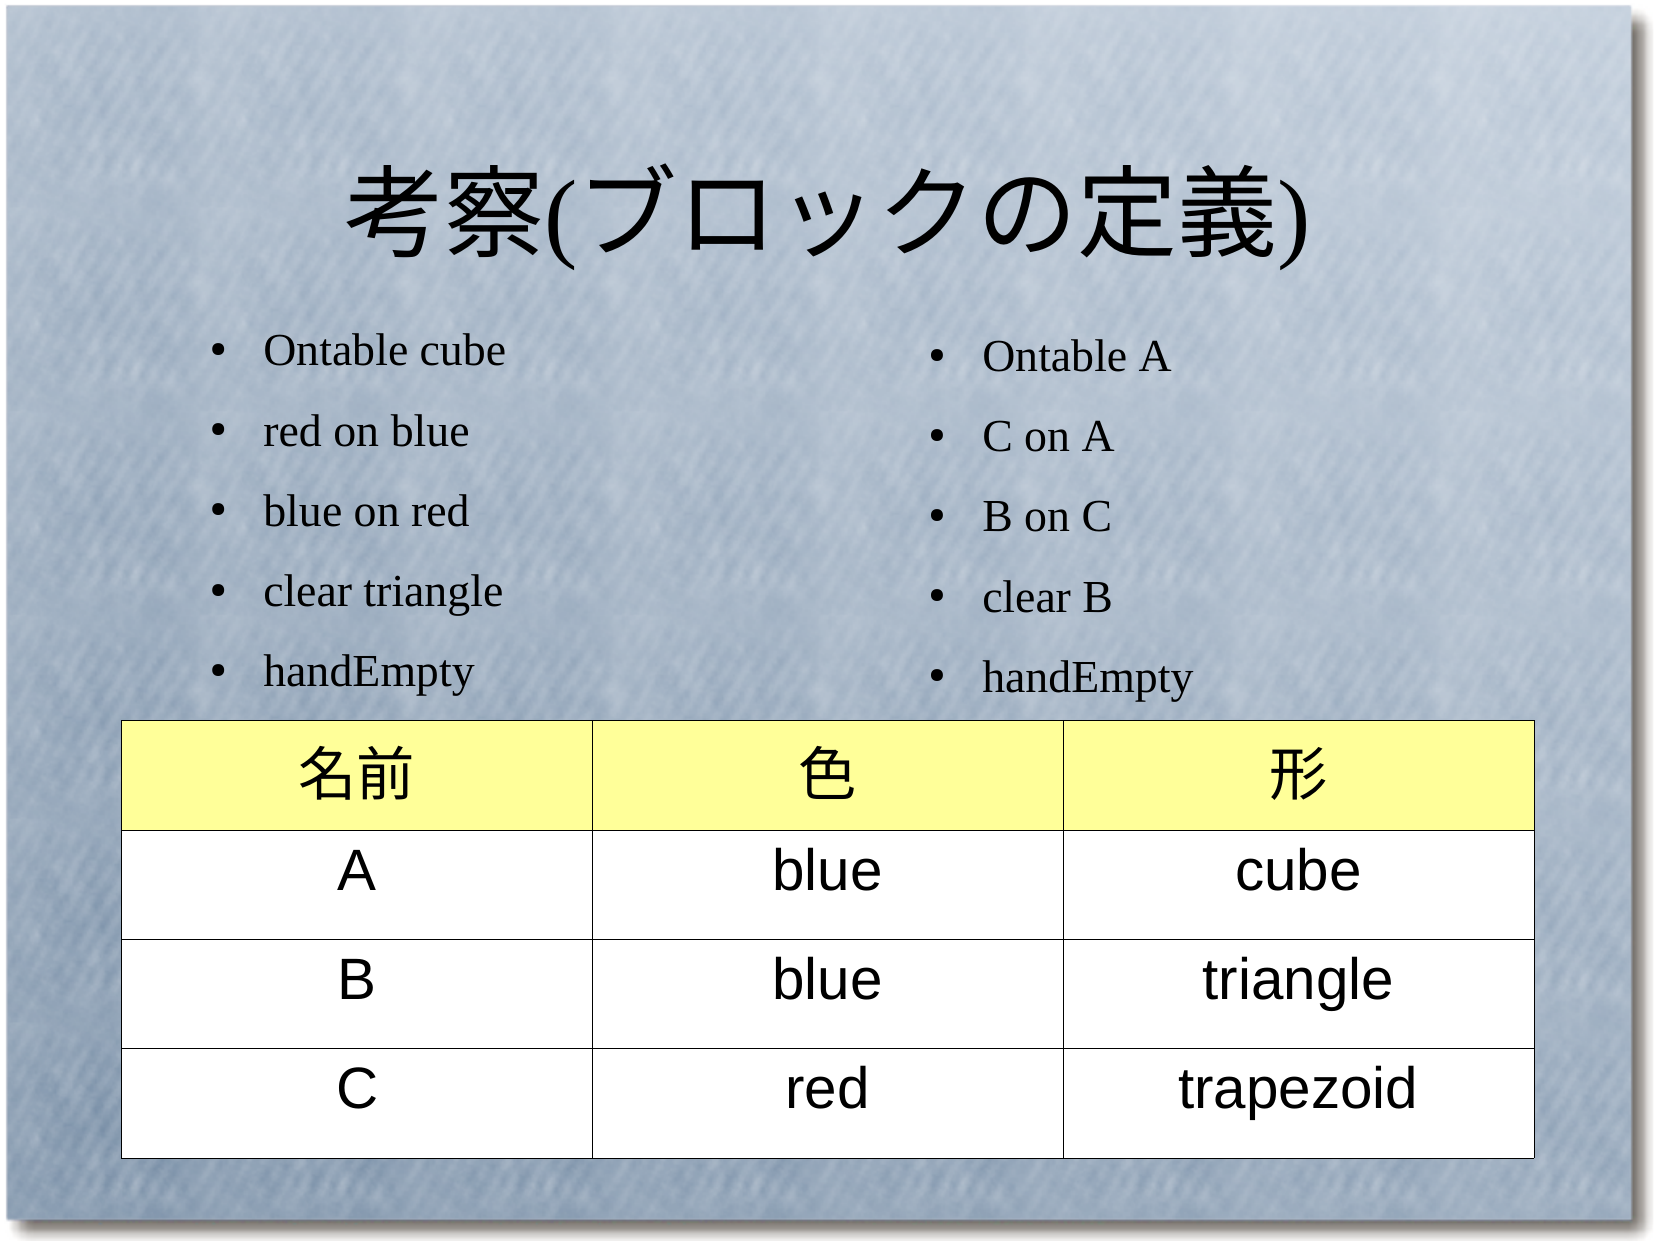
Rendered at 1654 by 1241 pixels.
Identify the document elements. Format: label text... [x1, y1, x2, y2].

table_cell trapezoid [1064, 1049, 1534, 1158]
table_cell red [593, 1049, 1063, 1158]
table_cell cube [1064, 831, 1534, 939]
list Ontable A C on A B on C clear B handEmpty [840, 330, 1530, 715]
table_header 名前 [122, 721, 592, 830]
table_cell blue [593, 940, 1063, 1048]
table_cell A [122, 831, 592, 939]
table_header 色 [593, 721, 1063, 830]
title 考察(ブロックの定義) [121, 102, 1534, 310]
table_cell triangle [1064, 940, 1534, 1048]
table_cell C [122, 1049, 592, 1158]
table_cell B [122, 940, 592, 1048]
picture [0, 0, 1654, 1241]
list Ontable cube red on blue blue on red clear triangle handEmpty [121, 325, 811, 697]
table_cell blue [593, 831, 1063, 939]
table_header 形 [1064, 721, 1534, 830]
